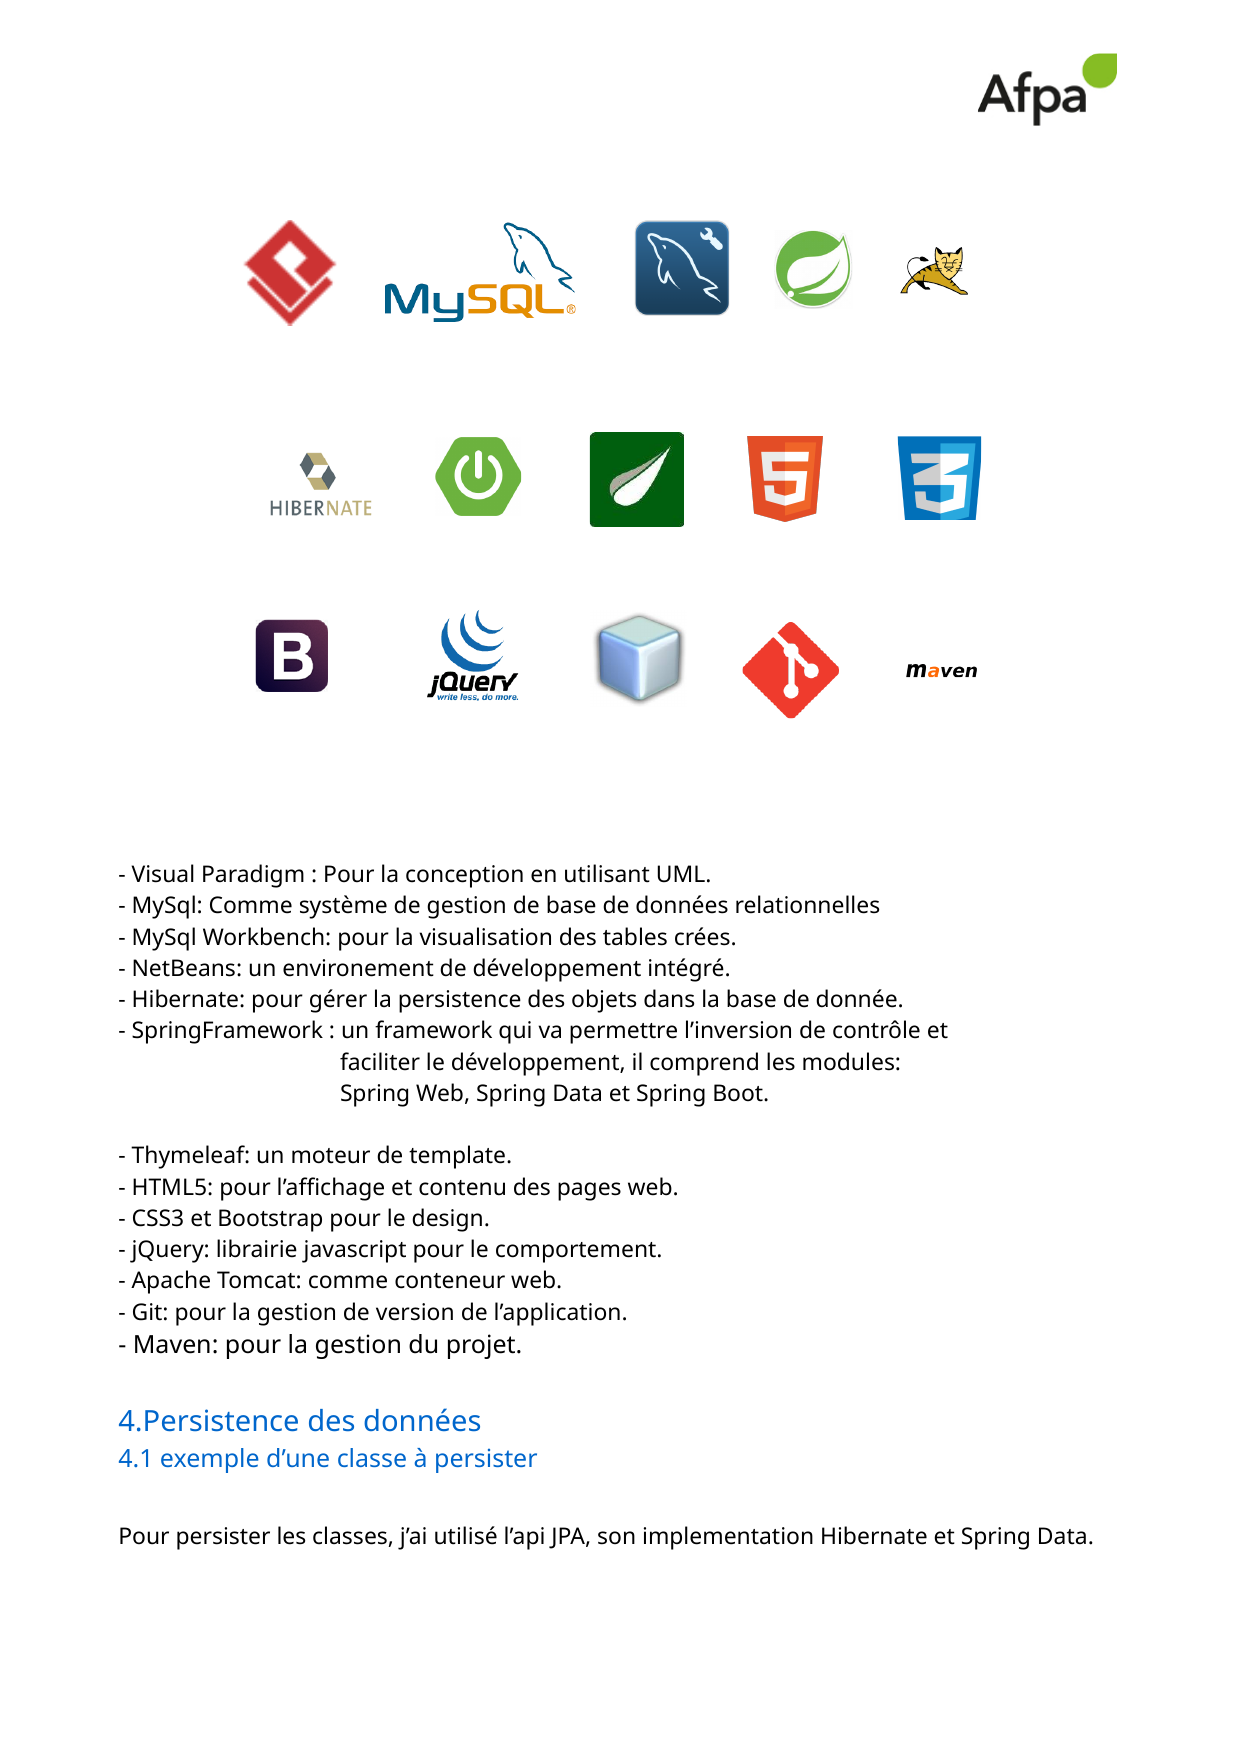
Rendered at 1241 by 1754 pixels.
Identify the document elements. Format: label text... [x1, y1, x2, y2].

text - MySql Workbench: pour la visualisation des tables crées. [118, 921, 1122, 952]
picture [774, 230, 853, 309]
text - Apache Tomcat: comme conteneur web. [118, 1264, 1122, 1296]
text faciliter le développement, il comprend les modules: Spring Web, Spring Data et Spring Boot. [118, 1046, 1122, 1108]
text 4.1 exemple d’une classe à persister [118, 1440, 1122, 1474]
picture [237, 220, 344, 326]
text - Thymeleaf: un moteur de template. [118, 1139, 1122, 1171]
text - Git: pour la gestion de version de l’application. [118, 1296, 1122, 1327]
text - HTML5: pour l’affichage et contenu des pages web. [118, 1171, 1122, 1202]
picture [385, 222, 576, 322]
picture [426, 608, 519, 701]
text - MySql: Comme système de gestion de base de données relationnelles [118, 889, 1122, 921]
text - jQuery: librairie javascript pour le comportement. [118, 1233, 1122, 1264]
text - NetBeans: un environement de développement intégré. [118, 952, 1122, 983]
picture [243, 607, 339, 704]
picture [888, 224, 983, 320]
picture [742, 436, 828, 522]
text - SpringFramework : un framework qui va permettre l’inversion de contrôle et [118, 1014, 1122, 1046]
text Pour persister les classes, j’ai utilisé l’api JPA, son implementation Hibernate et Spring Data. [118, 1520, 1122, 1551]
picture [260, 427, 380, 547]
picture [590, 610, 688, 707]
picture [634, 220, 730, 316]
text - Visual Paradigm : Pour la conception en utilisant UML. [118, 858, 1122, 889]
picture [742, 622, 839, 719]
picture [435, 437, 522, 516]
picture [589, 432, 684, 527]
picture [895, 621, 989, 716]
text - Maven: pour la gestion du projet. [118, 1327, 1122, 1361]
text - CSS3 et Bootstrap pour le design. [118, 1202, 1122, 1233]
text 4.Persistence des données [118, 1401, 1122, 1440]
text - Hibernate: pour gérer la persistence des objets dans la base de donnée. [118, 983, 1122, 1014]
picture [977, 53, 1117, 126]
picture [897, 436, 982, 520]
